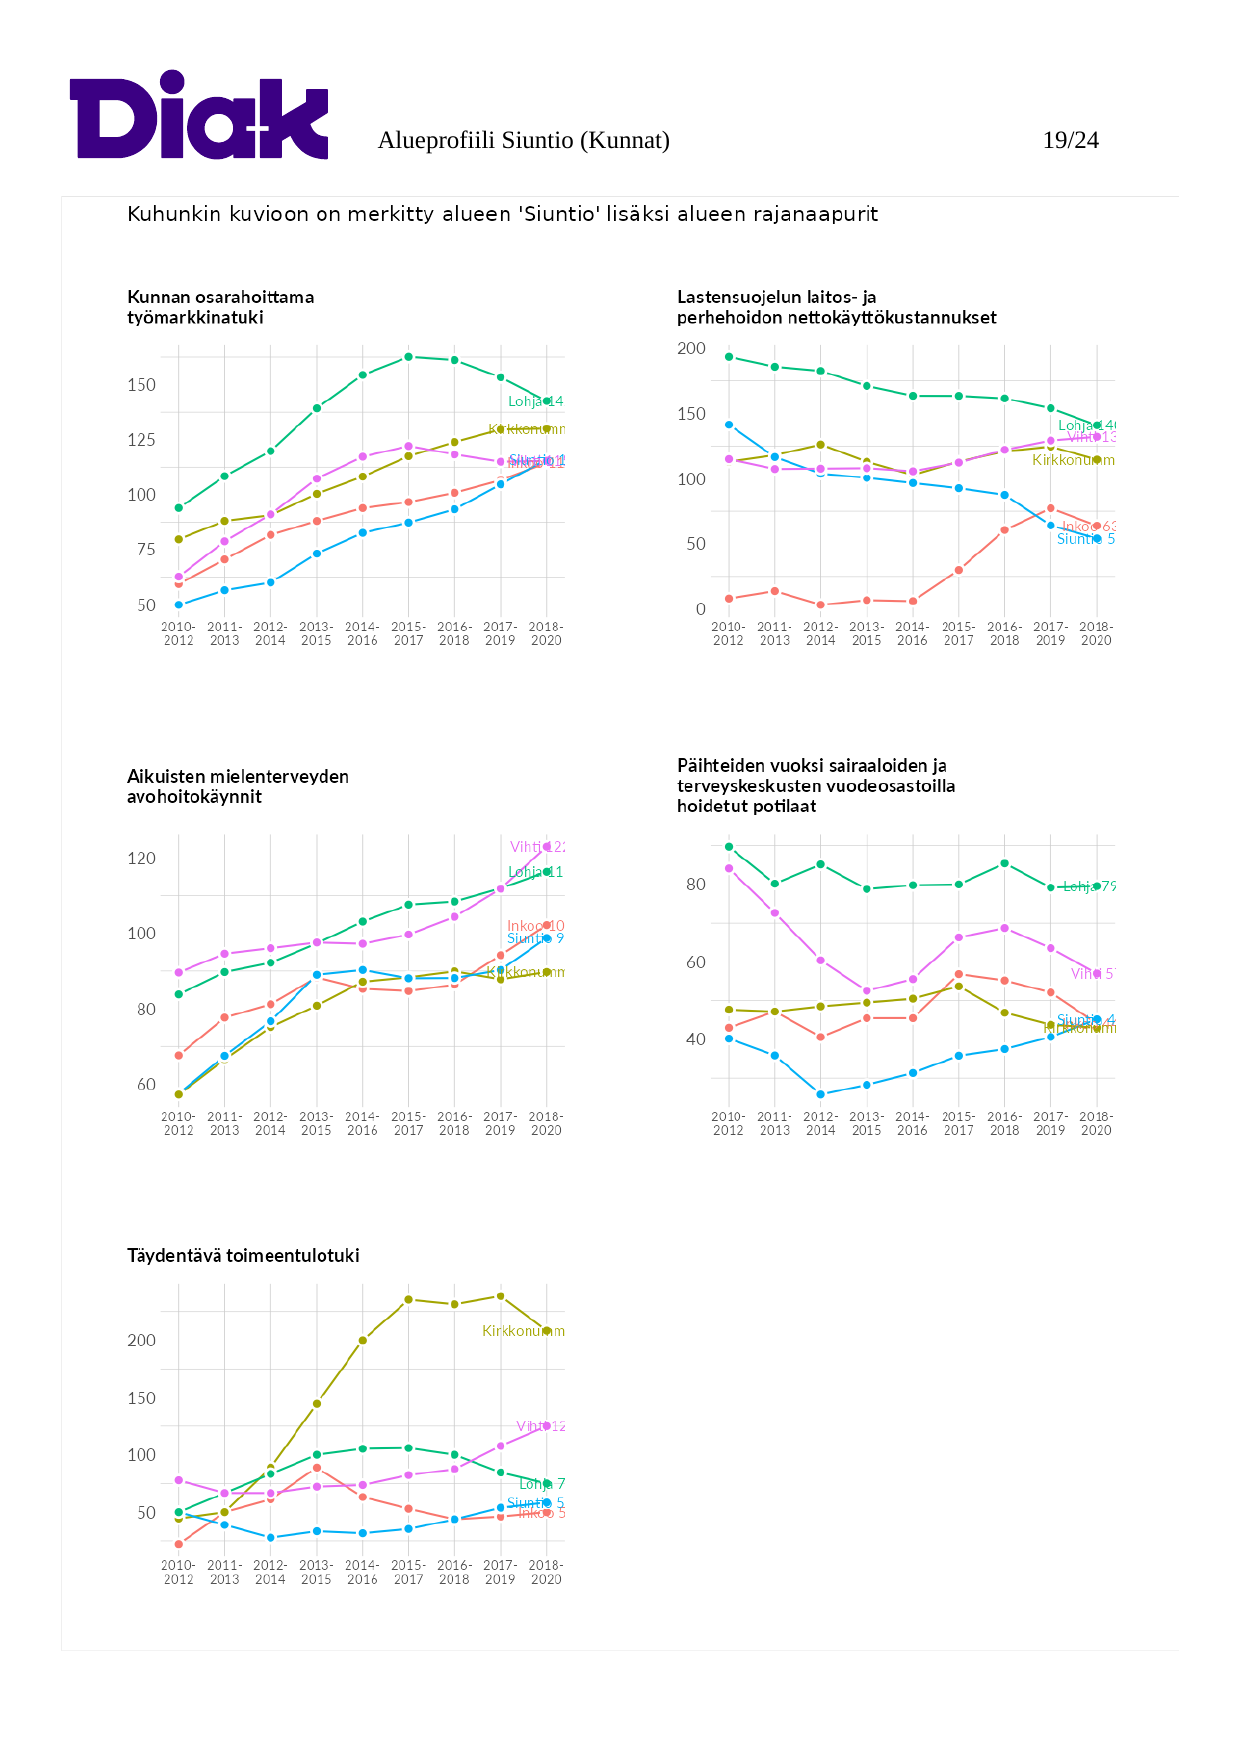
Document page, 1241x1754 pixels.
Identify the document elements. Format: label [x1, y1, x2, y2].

picture [61, 196, 1179, 1651]
